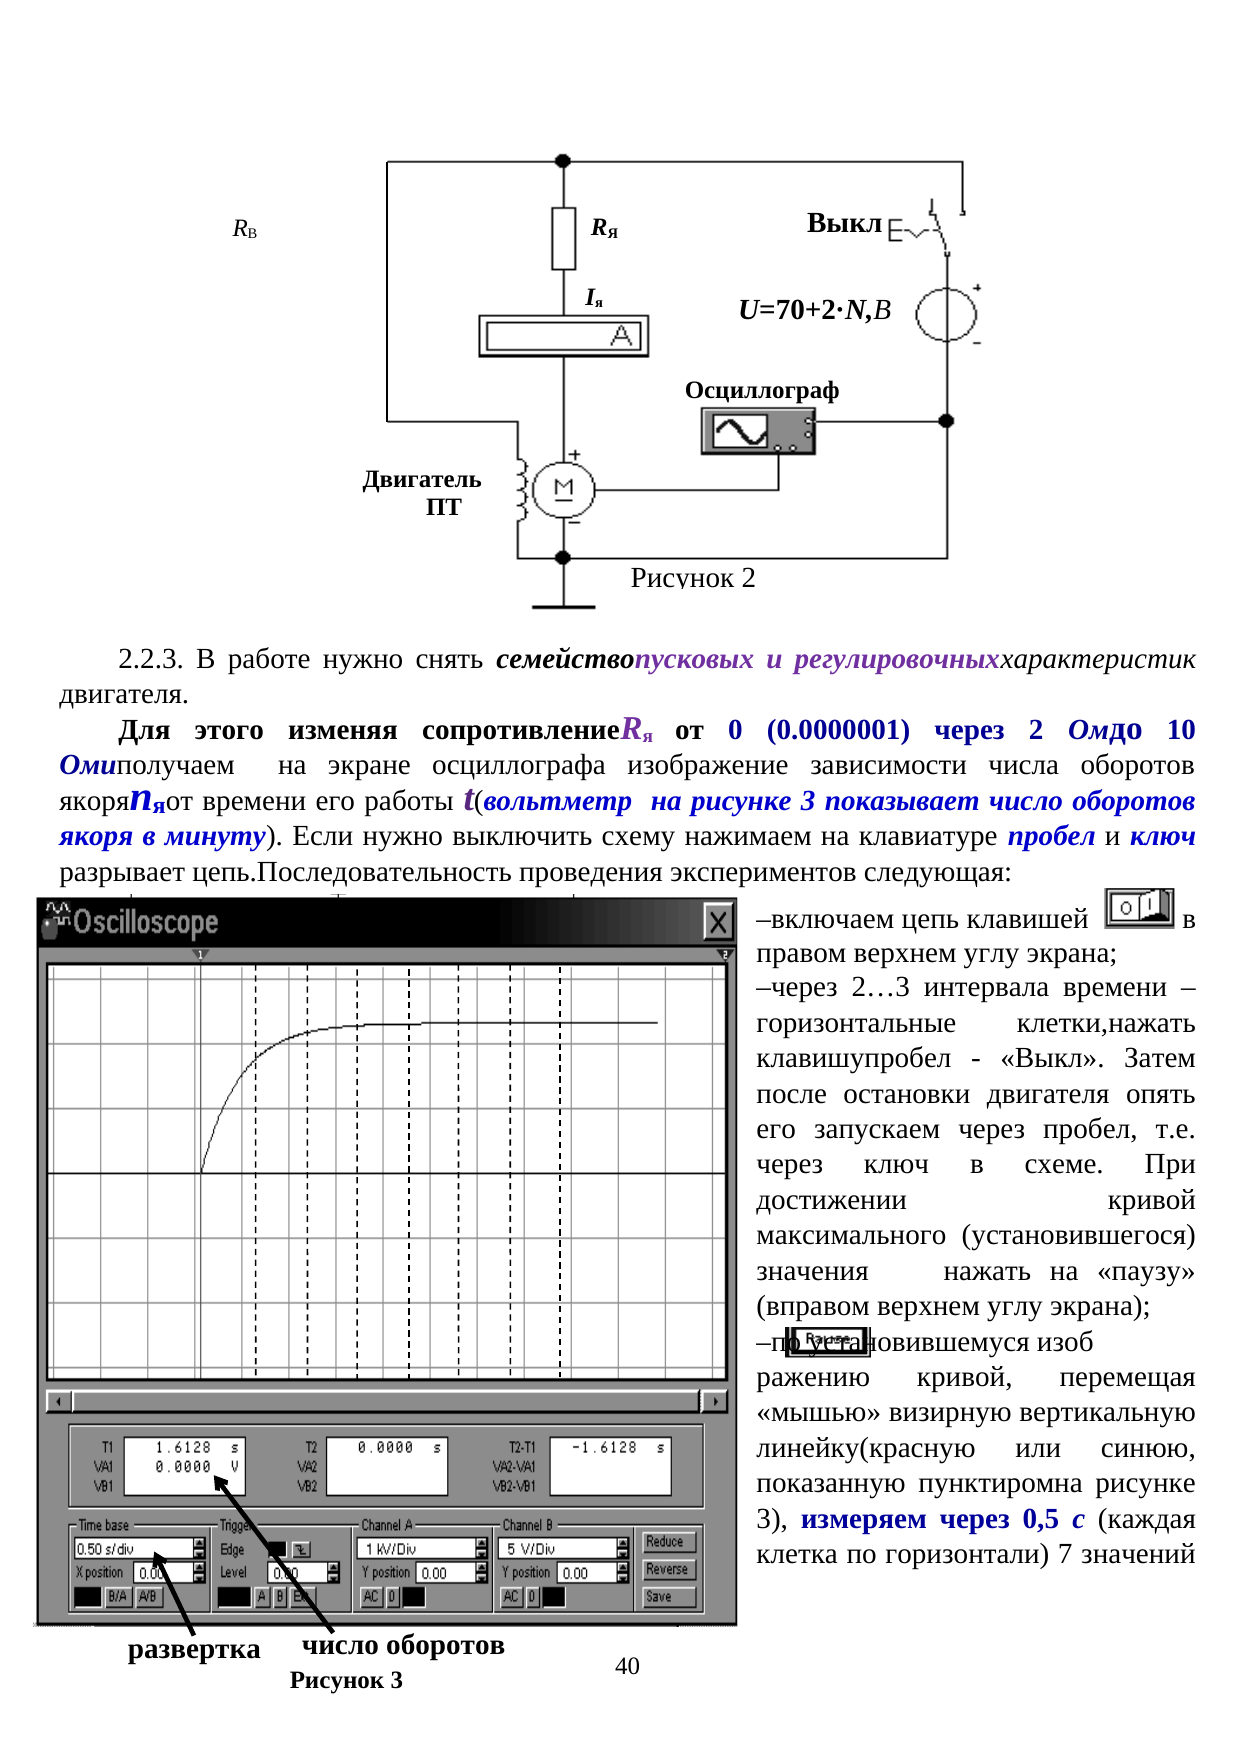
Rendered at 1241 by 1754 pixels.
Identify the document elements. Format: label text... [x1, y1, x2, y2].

text –включаем цепь клавишей в правом верхнем углу экрана; [59, 888, 1196, 968]
text развертка [81, 1635, 302, 1664]
text RВ [232, 213, 309, 242]
text Двигатель [318, 464, 526, 492]
text –через 2…3 интервала времени – горизонтальные клетки,нажать клавишупробел - «Выкл». Затем после остановки двигателя опять его запускаем через пробел, т.е. через ключ в схеме. При достижении кривой максимального (установившегося) значения нажать на «паузу» (вправом верхнем углу экрана); [738, 968, 1196, 1323]
text U=70+2·N,В [691, 294, 937, 325]
text ПТ [318, 492, 526, 518]
text Рисунок 2 [630, 568, 870, 589]
text ражению кривой, перемещая «мышью» визирную вертикальную линейку(красную или синюю, показанную пунктиромна рисунке 3), измеряем через 0,5 с (каждая клетка по горизонтали) 7 значений [738, 1358, 1196, 1571]
text Iя [561, 271, 626, 314]
text Выкл [780, 205, 909, 239]
text число оборотов [302, 1627, 628, 1661]
text Для этого изменяя сопротивлениеRя от 0 (0.0000001) через 2 Омдо 10 Омиполучаем на экране осциллографа изображение зависимости числа оборотов якоряnяот времени его работы t(вольтметр на рисунке 3 показывает число оборотов якоря в минуту). Если нужно выключить схему нажимаем на клавиатуре пробел и ключ разрывает цепь.Последовательность проведения экспериментов следующая: [59, 711, 1196, 888]
text RЯ [572, 212, 637, 241]
text Осциллограф [621, 363, 903, 407]
text Рисунок 3 [289, 1661, 520, 1696]
text 2.2.3. В работе нужно снять семействопусковых и регулировочныххарактеристик двигателя. [59, 640, 1196, 711]
text –по установившемуся изоб [738, 1323, 1196, 1358]
